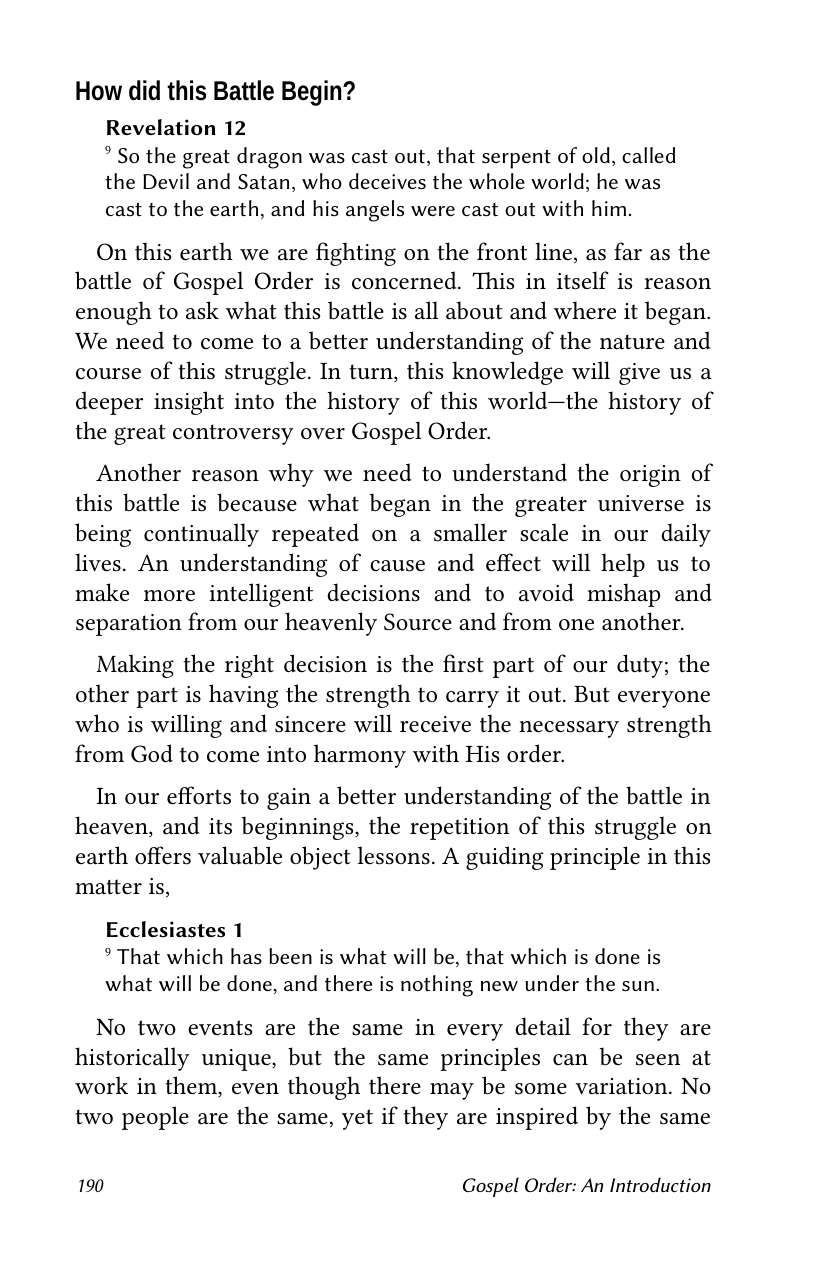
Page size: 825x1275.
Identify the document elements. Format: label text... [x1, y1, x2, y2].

subtitle How did this Battle Begin? [75, 75, 712, 106]
text Making the right decision is the first part of our duty; the other part is having the strength to carry it out. But everyone who is willing and sincere will receive the necessary strength from God to come into harmony with His order. [75, 650, 712, 769]
text No two events are the same in every detail for they are historically unique, but the same principles can be seen at work in them, even though there may be some variation. No two people are the same, yet if they are inspired by the same [75, 1013, 712, 1131]
text 9 That which has been is what will be, that which is done is what will be done, and there is nothing new under the sun. [105, 944, 682, 997]
text Ecclesiastes 1 [105, 917, 712, 943]
text Another reason why we need to understand the origin of this battle is because what began in the greater universe is being continually repeated on a smaller scale in our daily lives. An understanding of cause and effect will help us to make more intelligent decisions and to avoid mishap and separation from our heavenly Source and from one another. [75, 459, 712, 637]
text In our efforts to gain a better understanding of the battle in heaven, and its beginnings, the repetition of this struggle on earth offers valuable object lessons. A guiding principle in this matter is, [75, 782, 712, 900]
text 9 So the great dragon was cast out, that serpent of old, called the Devil and Satan, who deceives the whole world; he was cast to the earth, and his angels were cast out with him. [105, 143, 682, 222]
text Revelation 12 [105, 115, 712, 141]
text On this earth we are fighting on the front line, as far as the battle of Gospel Order is concerned. This in itself is reason enough to ask what this battle is all about and where it began. We need to come to a better understanding of the nature and course of this struggle. In turn, this knowledge will give us a deeper insight into the history of this world—the history of the great controversy over Gospel Order. [75, 238, 712, 446]
